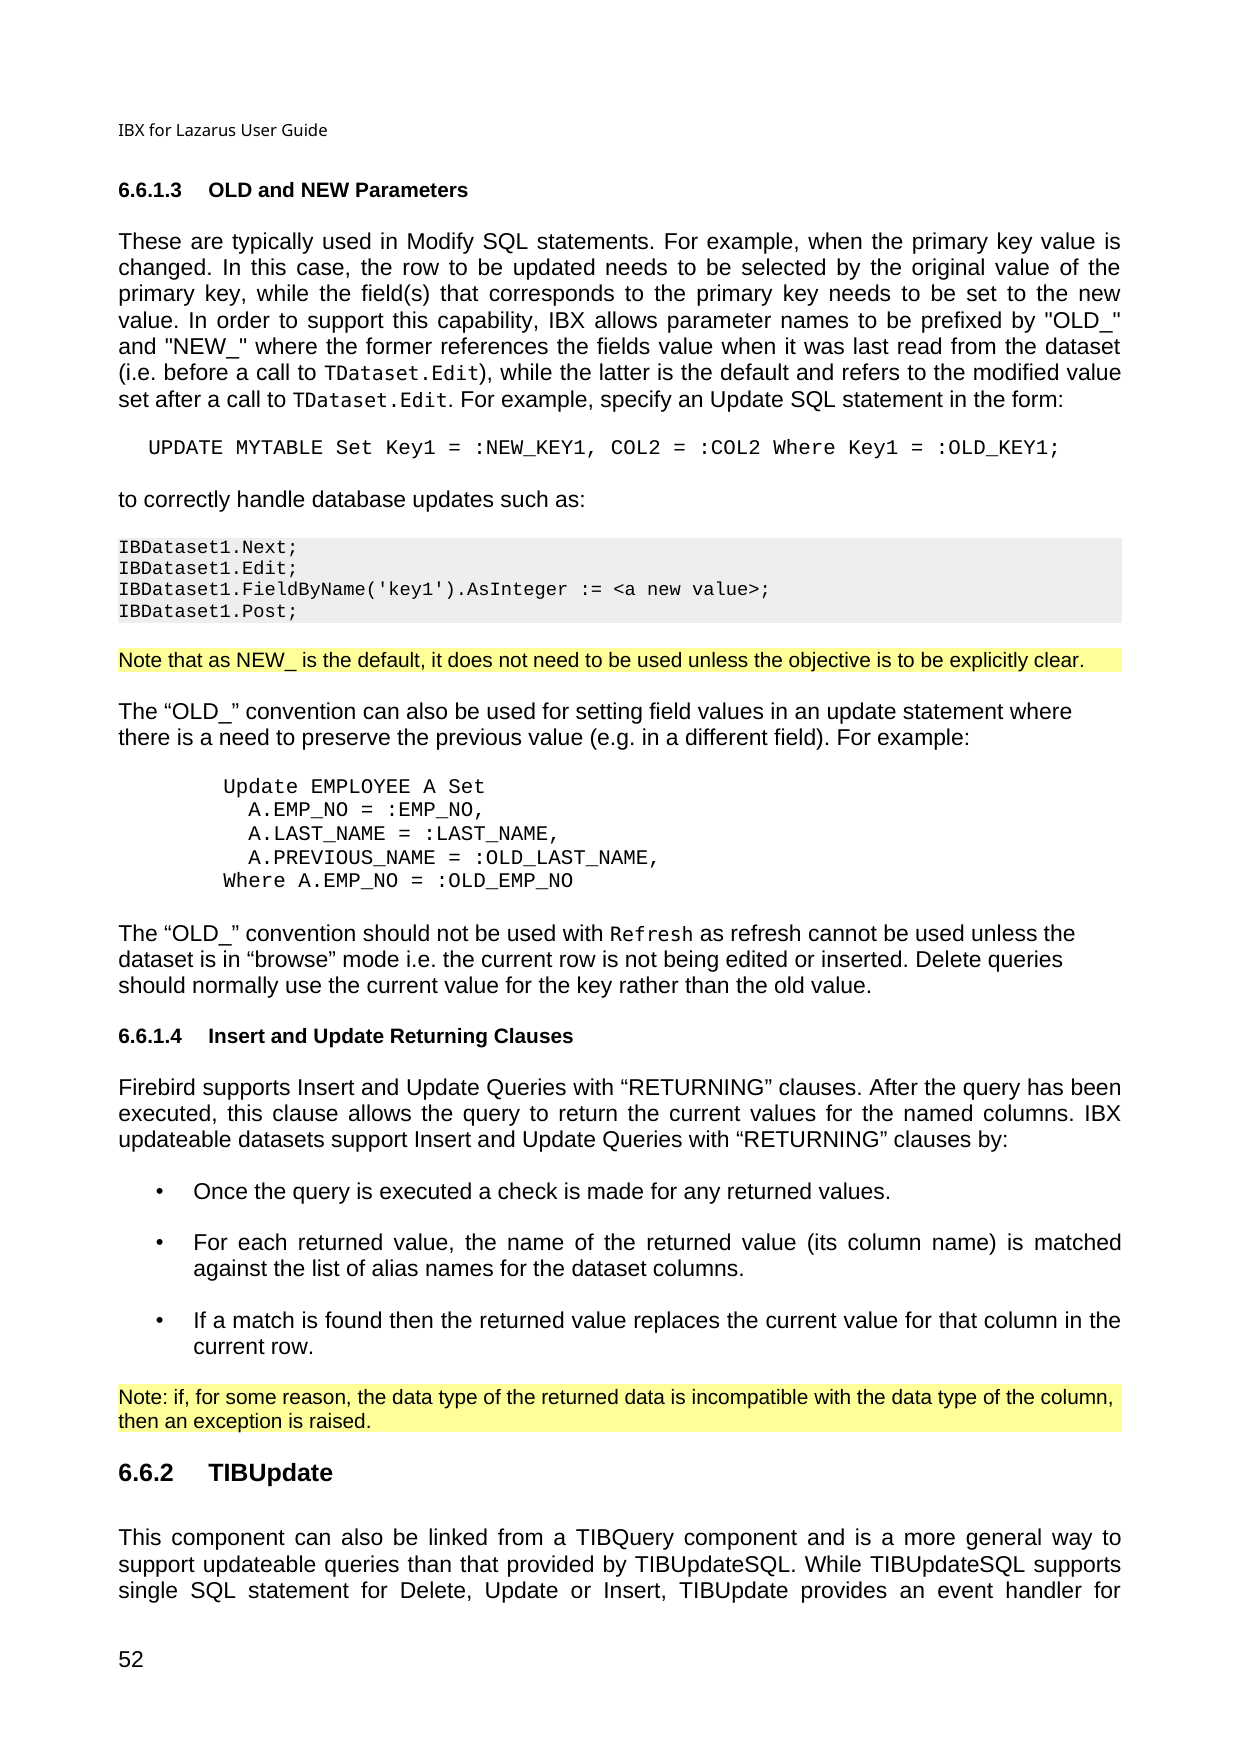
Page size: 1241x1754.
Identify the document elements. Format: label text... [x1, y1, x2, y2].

text Note that as NEW_ is the default, it does not need to be used unless the objective is to be explicitly clear. [118, 648, 1122, 672]
text IBDataset1.Next; [118, 538, 1122, 559]
text IBDataset1.Post; [118, 601, 1122, 623]
text A.PREVIOUS_NAME = :OLD_LAST_NAME, [223, 847, 1122, 870]
text UPDATE MYTABLE Set Key1 = :NEW_KEY1, COL2 = :COL2 Where Key1 = :OLD_KEY1; [148, 437, 1122, 461]
subtitle TIBUpdate [118, 1458, 1122, 1487]
list If a match is found then the returned value replaces the current value for that column in the current row. [156, 1307, 1122, 1359]
text Where A.EMP_NO = :OLD_EMP_NO [223, 870, 1122, 894]
text Firebird supports Insert and Update Queries with “RETURNING” clauses. After the query has been executed, this clause allows the query to return the current values for the named columns. IBX updateable datasets support Insert and Update Queries with “RETURNING” clauses by: [118, 1074, 1122, 1153]
text IBDataset1.FieldByName('key1').AsInteger := <a new value>; [118, 580, 1122, 601]
text This component can also be linked from a TIBQuery component and is a more general way to support updateable queries than that provided by TIBUpdateSQL. While TIBUpdateSQL supports single SQL statement for Delete, Update or Insert, TIBUpdate provides an event handler for [118, 1524, 1122, 1603]
text Update EMPLOYEE A Set [223, 776, 1122, 799]
list For each returned value, the name of the returned value (its column name) is matched against the list of alias names for the dataset columns. [156, 1229, 1122, 1282]
text A.LAST_NAME = :LAST_NAME, [223, 823, 1122, 847]
text A.EMP_NO = :EMP_NO, [223, 799, 1122, 823]
text Note: if, for some reason, the data type of the returned data is incompatible with the data type of the column, then an exception is raised. [118, 1384, 1122, 1432]
text These are typically used in Modify SQL statements. For example, when the primary key value is changed. In this case, the row to be updated needs to be selected by the original value of the primary key, while the field(s) that corresponds to the primary key needs to be set to the new value. In order to support this capability, IBX allows parameter names to be prefixed by "OLD_" and "NEW_" where the former references the fields value when it was last read from the dataset (i.e. before a call to TDataset.Edit), while the latter is the default and refers to the modified value set after a call to TDataset.Edit. For example, specify an Update SQL statement in the form: [118, 228, 1122, 412]
subtitle Insert and Update Returning Clauses [118, 1024, 1122, 1048]
text to correctly handle database updates such as: [118, 486, 1122, 513]
subtitle OLD and NEW Parameters [118, 178, 1122, 202]
text IBDataset1.Edit; [118, 559, 1122, 580]
text The “OLD_” convention can also be used for setting field values in an update statement where there is a need to preserve the previous value (e.g. in a different field). For example: [118, 698, 1122, 750]
list Once the query is executed a check is made for any returned values. [156, 1178, 1122, 1204]
text The “OLD_” convention should not be used with Refresh as refresh cannot be used unless the dataset is in “browse” mode i.e. the current row is not being edited or inserted. Delete queries should normally use the current value for the key rather than the old value. [118, 919, 1122, 999]
